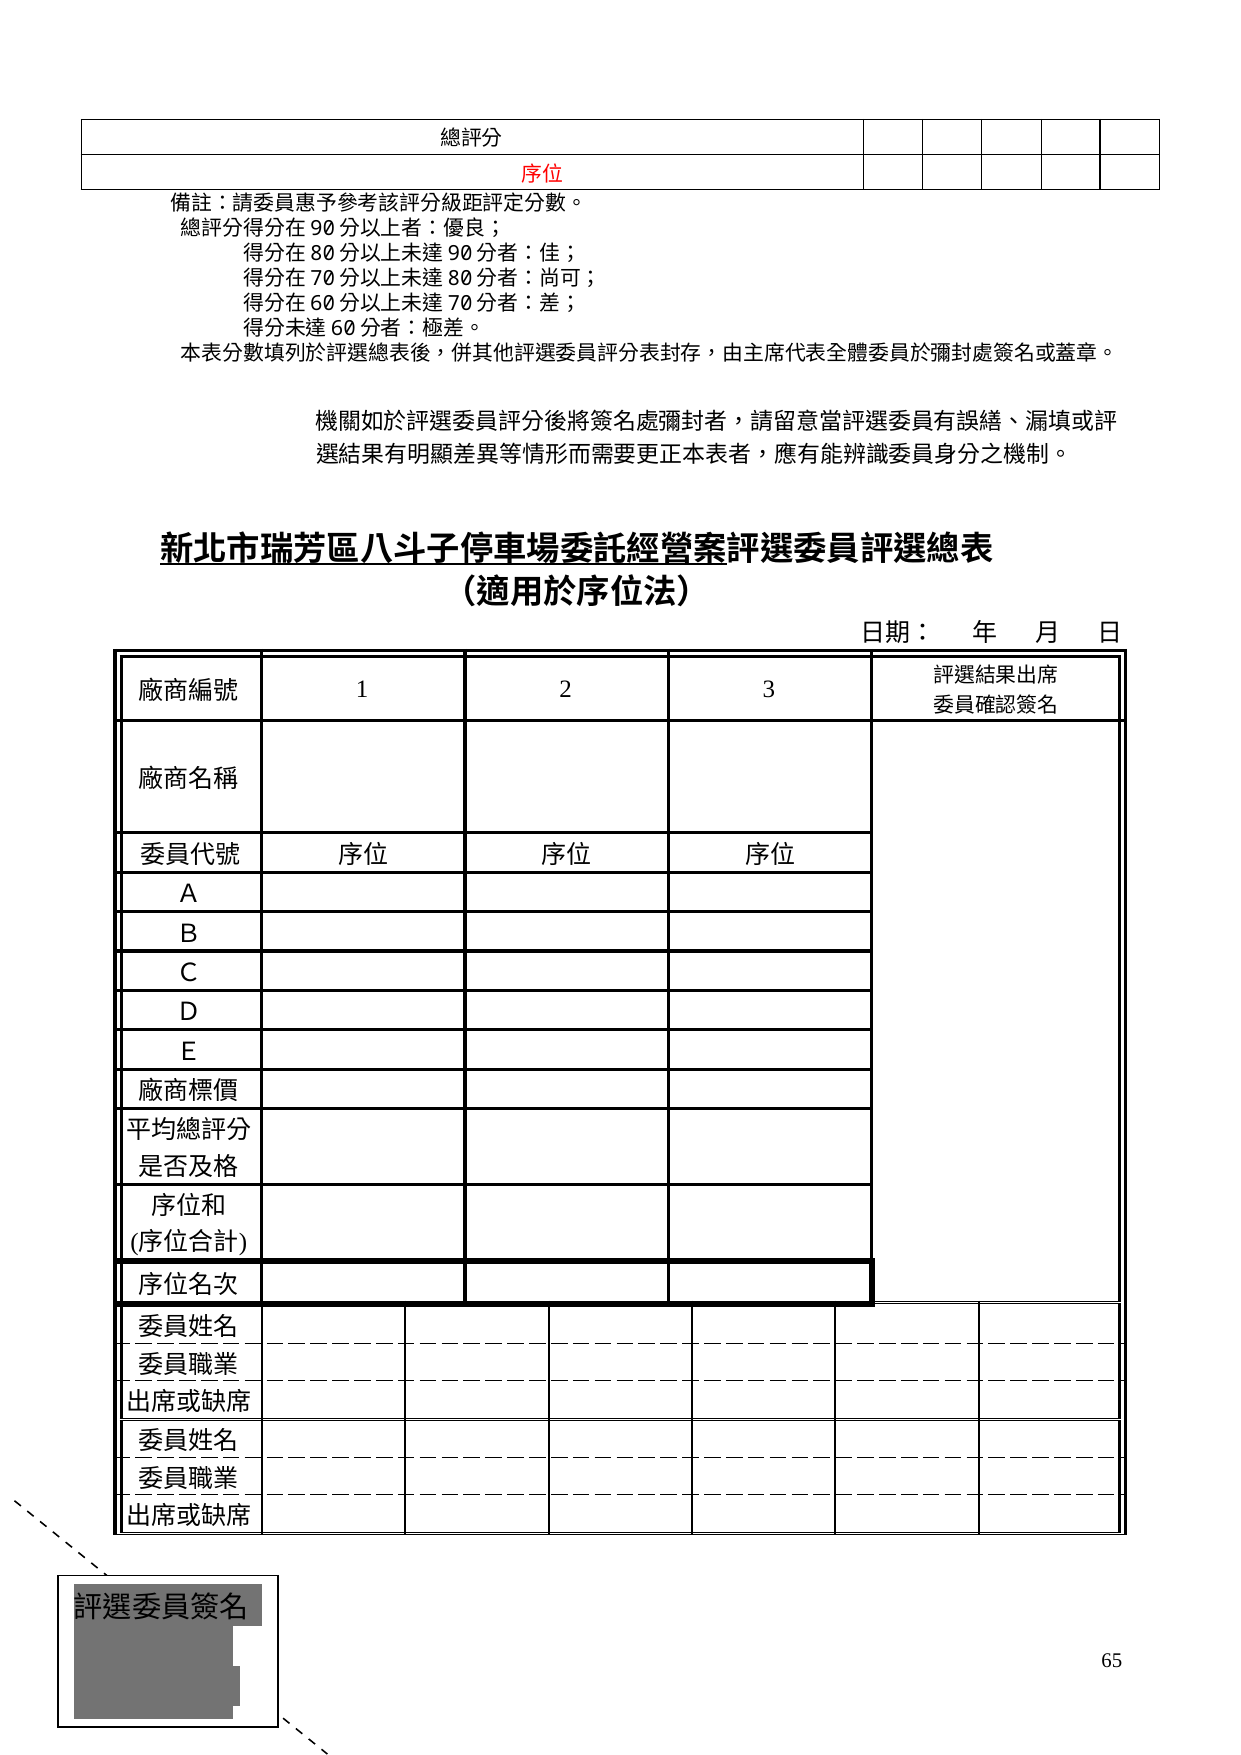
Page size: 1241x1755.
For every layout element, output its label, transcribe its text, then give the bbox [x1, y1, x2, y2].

table_cell [263, 1307, 404, 1343]
table_cell [467, 1071, 667, 1107]
table_cell [980, 1457, 1118, 1494]
table_cell [1042, 155, 1099, 189]
text 得分未達60分者：極差。 [243, 315, 1122, 340]
text （適用於序位法） [118, 569, 1035, 613]
table_cell 委員職業 [123, 1343, 261, 1380]
table_cell [1101, 120, 1159, 154]
table_cell [263, 1343, 404, 1380]
table_cell [406, 1307, 548, 1343]
table_cell [670, 1071, 870, 1107]
table_cell [864, 155, 922, 189]
text 新北市瑞芳區八斗子停車場委託經營案評選委員評選總表 [118, 525, 1035, 569]
table_cell [263, 1421, 404, 1457]
table_cell [263, 1186, 463, 1258]
table_cell [693, 1380, 834, 1418]
table_cell [1101, 155, 1159, 189]
table_cell [670, 874, 870, 910]
table_cell [836, 1304, 978, 1343]
table_cell [263, 1071, 463, 1107]
table_cell [263, 913, 463, 949]
table_cell [263, 992, 463, 1028]
table_cell 平均總評分 是否及格 [123, 1110, 260, 1182]
table_cell [263, 1380, 404, 1418]
table_cell [836, 1494, 978, 1532]
table_header 1 [263, 658, 463, 719]
table_cell [406, 1457, 548, 1494]
table_header 評選結果出席 委員確認簽名 [873, 652, 1122, 719]
table_cell [263, 722, 463, 831]
table_cell [836, 1421, 978, 1457]
table_cell [406, 1380, 548, 1418]
table_cell 委員姓名 [123, 1307, 261, 1343]
table_cell [263, 1494, 404, 1532]
table_cell [670, 722, 870, 831]
table_cell Ｅ [123, 1031, 260, 1067]
table_cell [467, 722, 667, 831]
table_cell [550, 1457, 691, 1494]
table_cell 出席或缺席 [123, 1380, 261, 1418]
table_cell [670, 992, 870, 1028]
table_cell [923, 155, 981, 189]
text 本表分數填列於評選總表後，併其他評選委員評分表封存，由主席代表全體委員於彌封處簽名或蓋章。 [181, 340, 1122, 365]
table_cell [982, 155, 1041, 189]
table_cell [467, 1264, 667, 1301]
table_cell [406, 1343, 548, 1380]
table_cell Ｃ [123, 953, 260, 989]
table_cell 序位名次 [123, 1264, 260, 1301]
table_cell 序位 [670, 834, 870, 871]
table_cell 總評分 [82, 120, 863, 154]
table_cell [550, 1343, 691, 1380]
table_cell [980, 1421, 1118, 1457]
table_cell 廠商名稱 [123, 722, 260, 831]
table_cell [467, 913, 667, 949]
table_cell [836, 1457, 978, 1494]
table_cell 序位 [263, 834, 463, 871]
table_cell [693, 1494, 834, 1532]
table_cell [550, 1307, 691, 1343]
table_cell Ａ [123, 874, 260, 910]
table_cell [693, 1307, 834, 1343]
table_cell [467, 992, 667, 1028]
table_cell [980, 1343, 1118, 1380]
table_cell 出席或缺席 [123, 1494, 261, 1532]
table_cell [263, 1457, 404, 1494]
table_cell [263, 1031, 463, 1067]
text 總評分得分在90分以上者：優良； [181, 215, 1122, 240]
table_cell [550, 1380, 691, 1418]
table_cell [467, 1110, 667, 1182]
table_cell [670, 1110, 870, 1182]
table_cell [670, 1264, 869, 1301]
table_cell [693, 1421, 834, 1457]
table_cell Ｂ [123, 913, 260, 949]
table_cell 序位和 (序位合計) [123, 1186, 260, 1258]
table_cell Ｄ [123, 992, 260, 1028]
table_cell 廠商標價 [123, 1071, 260, 1107]
table_header 3 [670, 658, 870, 719]
table_cell [693, 1457, 834, 1494]
table_cell [406, 1494, 548, 1532]
table_cell [550, 1494, 691, 1532]
table_cell 委員姓名 [123, 1421, 261, 1457]
table_cell 委員代號 [123, 834, 260, 871]
table_cell [263, 953, 463, 989]
table_header 廠商編號 [118, 652, 260, 719]
table_cell 委員職業 [123, 1457, 261, 1494]
table_cell [467, 874, 667, 910]
table_cell [467, 1031, 667, 1067]
text 得分在60分以上未達70分者：差； [243, 290, 1122, 315]
text 得分在70分以上未達80分者：尚可； [243, 265, 1122, 290]
table_cell [263, 874, 463, 910]
table_cell [467, 953, 667, 989]
table_cell [836, 1380, 978, 1418]
text 機關如於評選委員評分後將簽名處彌封者，請留意當評選委員有誤繕、漏填或評 選結果有明顯差異等情形而需要更正本表者，應有能辨識委員身分之機制。 [266, 402, 1122, 469]
table_cell [670, 913, 870, 949]
text 得分在80分以上未達90分者：佳； [243, 240, 1122, 265]
table_cell [980, 1494, 1118, 1532]
text 備註：請委員惠予參考該評分級距評定分數。 [118, 190, 1122, 215]
table_cell [873, 722, 1118, 1301]
table_cell 序位 [467, 834, 667, 871]
table_cell [670, 1031, 870, 1067]
table_cell [923, 120, 981, 154]
table_cell [864, 120, 922, 154]
table_cell [982, 120, 1041, 154]
table_cell [263, 1264, 463, 1301]
table_cell [263, 1110, 463, 1182]
table_cell [836, 1343, 978, 1380]
table_cell [980, 1380, 1118, 1418]
table_cell [1042, 120, 1099, 154]
table_cell [467, 1186, 667, 1258]
text 評選委員簽名 [73, 1584, 262, 1626]
text 日期： 年 月 日 [118, 613, 1122, 649]
table_cell [693, 1343, 834, 1380]
table_cell 序位 [82, 155, 863, 189]
table_cell [670, 1186, 870, 1258]
table_cell [980, 1304, 1118, 1343]
table_header 2 [467, 658, 667, 719]
table_cell [670, 953, 870, 989]
table_cell [406, 1421, 548, 1457]
table_cell [550, 1421, 691, 1457]
